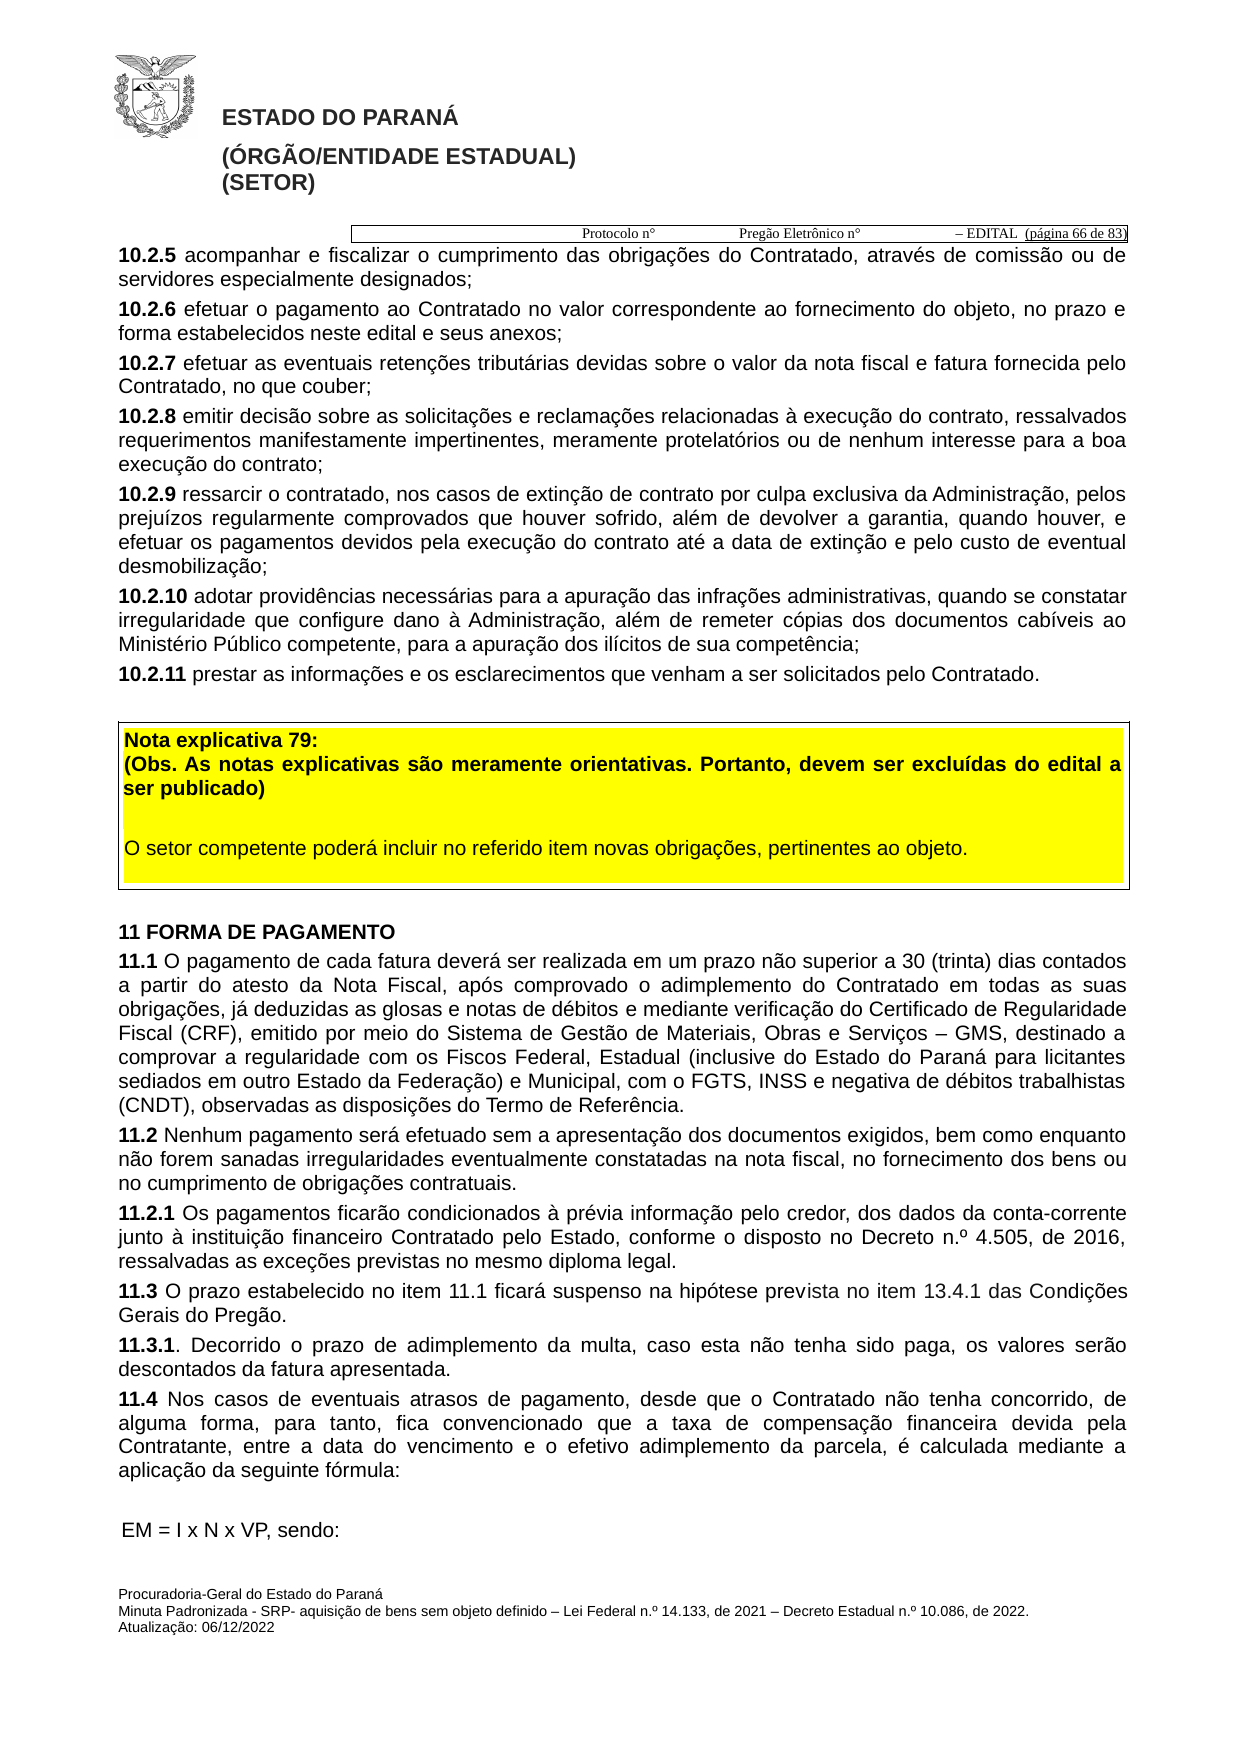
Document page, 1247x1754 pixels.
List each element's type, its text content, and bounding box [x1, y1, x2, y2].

text 11 FORMA DE PAGAMENTO [118, 919, 1128, 943]
text 11.1 O pagamento de cada fatura deverá ser realizada em um prazo não superior a 30 (trinta) dias contados a partir do atesto da Nota Fiscal, após comprovado o adimplemento do Contratado em todas as suas obrigações, já deduzidas as glosas e notas de débitos e mediante verificação do Certificado de Regularidade Fiscal (CRF), emitido por meio do Sistema de Gestão de Materiais, Obras e Serviços – GMS, destinado a comprovar a regularidade com os Fiscos Federal, Estadual (inclusive do Estado do Paraná para licitantes sediados em outro Estado da Federação) e Municipal, com o FGTS, INSS e negativa de débitos trabalhistas (CNDT), observadas as disposições do Termo de Referência. [118, 949, 1128, 1117]
text 10.2.8 emitir decisão sobre as solicitações e reclamações relacionadas à execução do contrato, ressalvados requerimentos manifestamente impertinentes, meramente protelatórios ou de nenhum interesse para a boa execução do contrato; [118, 404, 1128, 476]
text 10.2.6 efetuar o pagamento ao Contratado no valor correspondente ao fornecimento do objeto, no prazo e forma estabelecidos neste edital e seus anexos; [118, 296, 1128, 344]
text 10.2.11 prestar as informações e os esclarecimentos que venham a ser solicitados pelo Contratado. [118, 662, 1128, 686]
text 11.4 Nos casos de eventuais atrasos de pagamento, desde que o Contratado não tenha concorrido, de alguma forma, para tanto, fica convencionado que a taxa de compensação financeira devida pela Contratante, entre a data do vencimento e o efetivo adimplemento da parcela, é calculada mediante a aplicação da seguinte fórmula: [118, 1386, 1128, 1482]
text 10.2.9 ressarcir o contratado, nos casos de extinção de contrato por culpa exclusiva da Administração, pelos prejuízos regularmente comprovados que houver sofrido, além de devolver a garantia, quando houver, e efetuar os pagamentos devidos pela execução do contrato até a data de extinção e pelo custo de eventual desmobilização; [118, 482, 1128, 578]
text 11.2.1 Os pagamentos ficarão condicionados à prévia informação pelo credor, dos dados da conta-corrente junto à instituição financeiro Contratado pelo Estado, conforme o disposto no Decreto n.º 4.505, de 2016, ressalvadas as exceções previstas no mesmo diploma legal. [118, 1201, 1128, 1273]
text 11.3 O prazo estabelecido no item 11.1 ficará suspenso na hipótese prevista no item 13.4.1 das Condições Gerais do Pregão. [118, 1279, 1128, 1327]
text EM = I x N x VP, sendo: [121, 1518, 1128, 1542]
text 11.3.1. Decorrido o prazo de adimplemento da multa, caso esta não tenha sido paga, os valores serão descontados da fatura apresentada. [118, 1332, 1128, 1380]
table_header Nota explicativa 79: (Obs. As notas explicativas são meramente orientativas. Portanto, devem ser excluídas do edital a ser publicado) O setor competente poderá incluir no referido item novas obrigações, pertinentes ao objeto. [119, 723, 1129, 889]
text 10.2.5 acompanhar e fiscalizar o cumprimento das obrigações do Contratado, através de comissão ou de servidores especialmente designados; [118, 243, 1128, 291]
text 10.2.10 adotar providências necessárias para a apuração das infrações administrativas, quando se constatar irregularidade que configure dano à Administração, além de remeter cópias dos documentos cabíveis ao Ministério Público competente, para a apuração dos ilícitos de sua competência; [118, 584, 1128, 656]
picture [113, 54, 198, 139]
text 10.2.7 efetuar as eventuais retenções tributárias devidas sobre o valor da nota fiscal e fatura fornecida pelo Contratado, no que couber; [118, 350, 1128, 398]
text 11.2 Nenhum pagamento será efetuado sem a apresentação dos documentos exigidos, bem como enquanto não forem sanadas irregularidades eventualmente constatadas na nota fiscal, no fornecimento dos bens ou no cumprimento de obrigações contratuais. [118, 1123, 1128, 1195]
